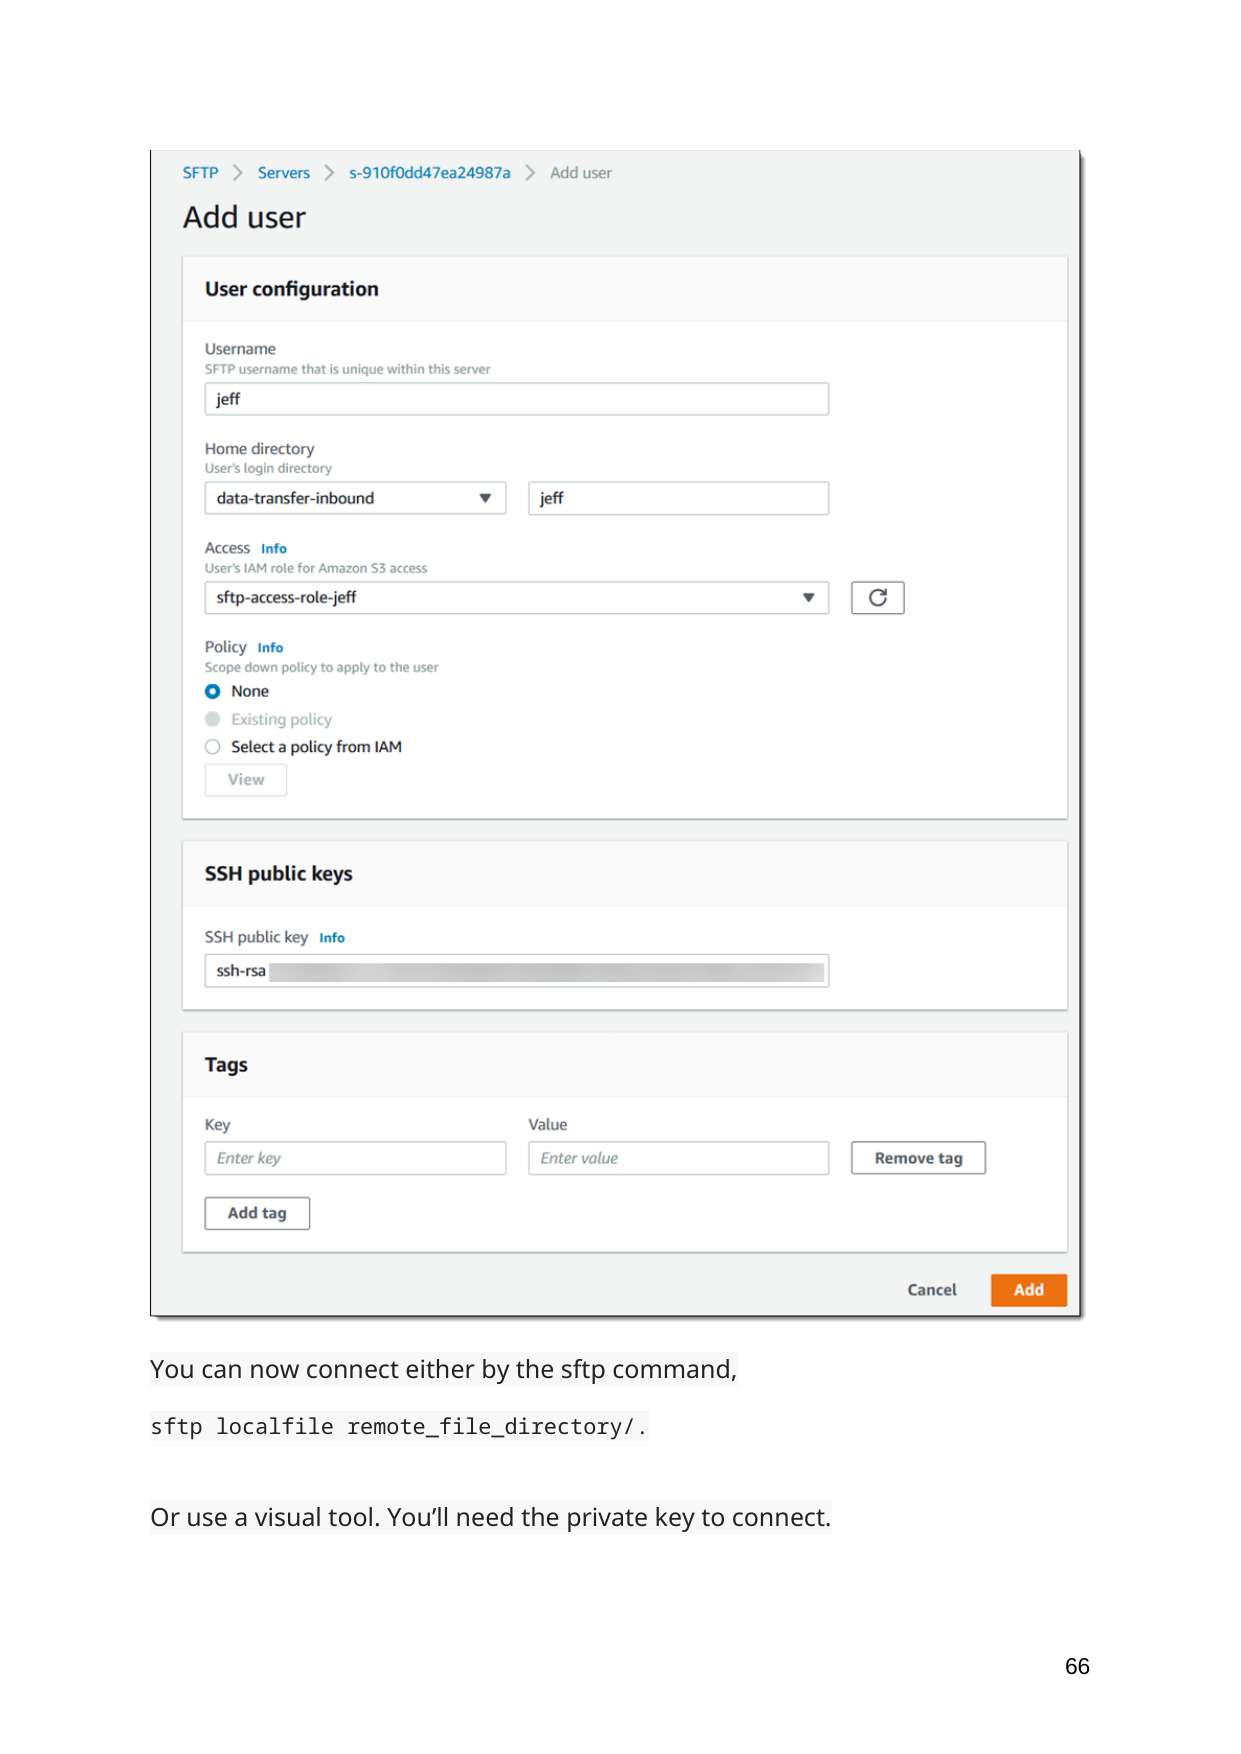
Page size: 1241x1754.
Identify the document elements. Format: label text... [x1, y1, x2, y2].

text You can now connect either by the sftp command, [150, 1352, 1090, 1386]
picture [150, 150, 1091, 1327]
text sftp localfile remote_file_directory/. [150, 1411, 1090, 1441]
text Or use a visual tool. You’ll need the private key to connect. [150, 1500, 1090, 1534]
